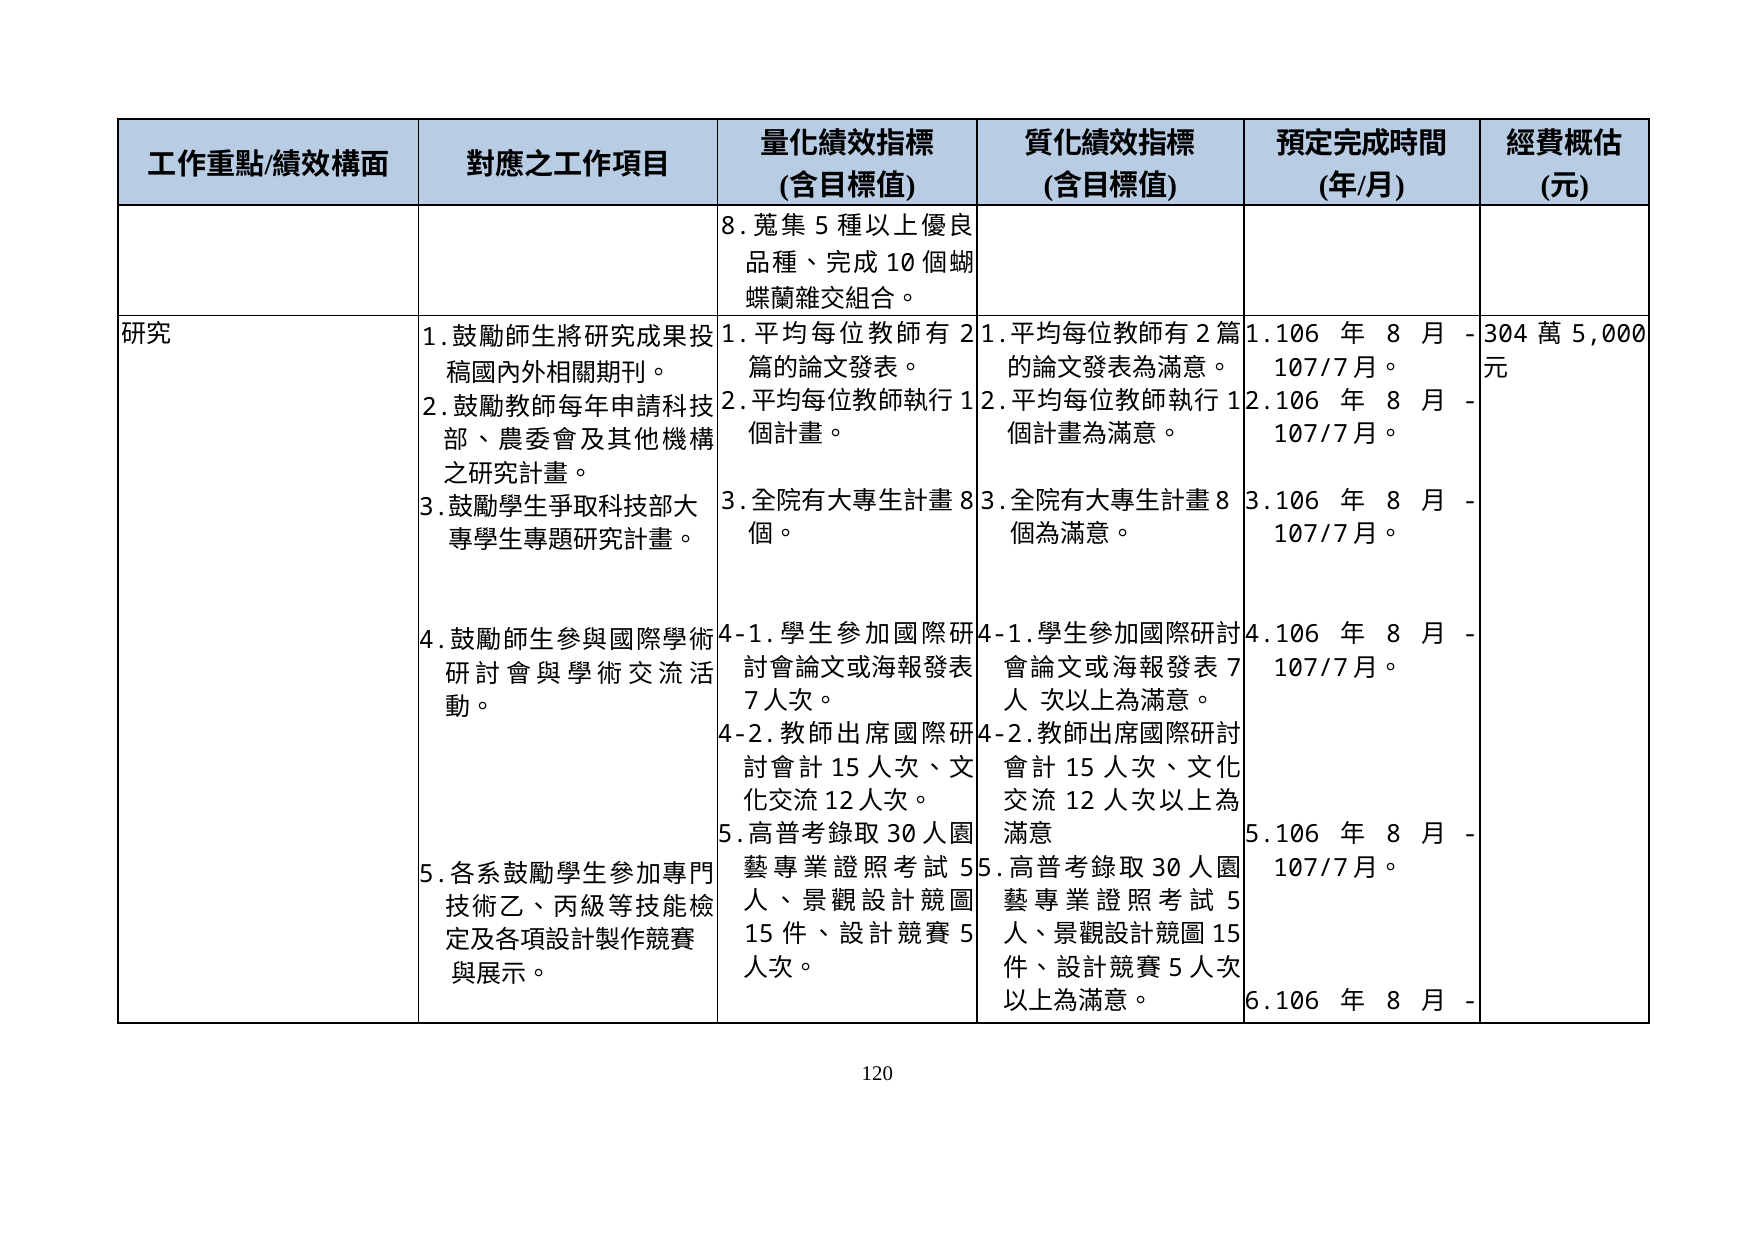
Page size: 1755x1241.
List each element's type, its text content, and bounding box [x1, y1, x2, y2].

table_cell 1.鼓勵師生將研究成果投 稿國內外相關期刊。 2.鼓勵教師每年申請科技部、農委會及其他機構 之研究計畫。 3.鼓勵學生爭取科技部大 專學生專題研究計畫。 4.鼓勵師生參與國際學術研討會與學術交流活動。 5.各系鼓勵學生參加專門 技術乙、丙級等技能檢 定及各項設計製作競賽 與展示。 [419, 316, 717, 1022]
table_cell [419, 206, 717, 314]
table_cell 304萬5,000元 [1481, 316, 1648, 1022]
table_cell 8.蒐集5種以上優良品種、完成10個蝴蝶蘭雜交組合。 [718, 206, 976, 314]
table_cell [1245, 206, 1479, 314]
table_header 對應之工作項目 [419, 120, 717, 204]
table_cell 1.平均每位教師有2篇的論文發表。 2.平均每位教師執行1個計畫。 3.全院有大專生計畫8 個。 4-1.學生參加國際研討會論文或海報發表7人次。 4-2.教師出席國際研討會計15人次、文化交流12人次。 5.高普考錄取30人園藝專業證照考試5人、景觀設計競圖15件、設計競賽5人次。 [718, 316, 976, 1022]
table_header 經費概估 (元) [1481, 120, 1648, 204]
table_cell [119, 206, 418, 314]
table_cell 研究 [119, 316, 418, 1022]
table_cell [1481, 206, 1648, 314]
table_cell 1.106年8月-107/7月。 2.106年8月-107/7月。 3.106年8月-107/7月。 4.106年8月-107/7月。 5.106年8月-107/7月。 6.106年8月- [1245, 316, 1479, 1022]
table_header 質化績效指標 (含目標值) [978, 120, 1243, 204]
table_header 工作重點/績效構面 [119, 120, 418, 204]
table_header 預定完成時間 (年/月) [1245, 120, 1479, 204]
table_cell [978, 206, 1243, 314]
table_header 量化績效指標 (含目標值) [718, 120, 976, 204]
table_cell 1.平均每位教師有2篇的論文發表為滿意。 2.平均每位教師執行1個計畫為滿意。 3.全院有大專生計畫8 個為滿意。 4-1.學生參加國際研討會論文或海報發表7人 次以上為滿意。 4-2.教師出席國際研討會計15人次、文化交流12人次以上為滿意 5.高普考錄取30人園藝專業證照考試5人、景觀設計競圖15件、設計競賽5人次以上為滿意。 [978, 316, 1243, 1022]
